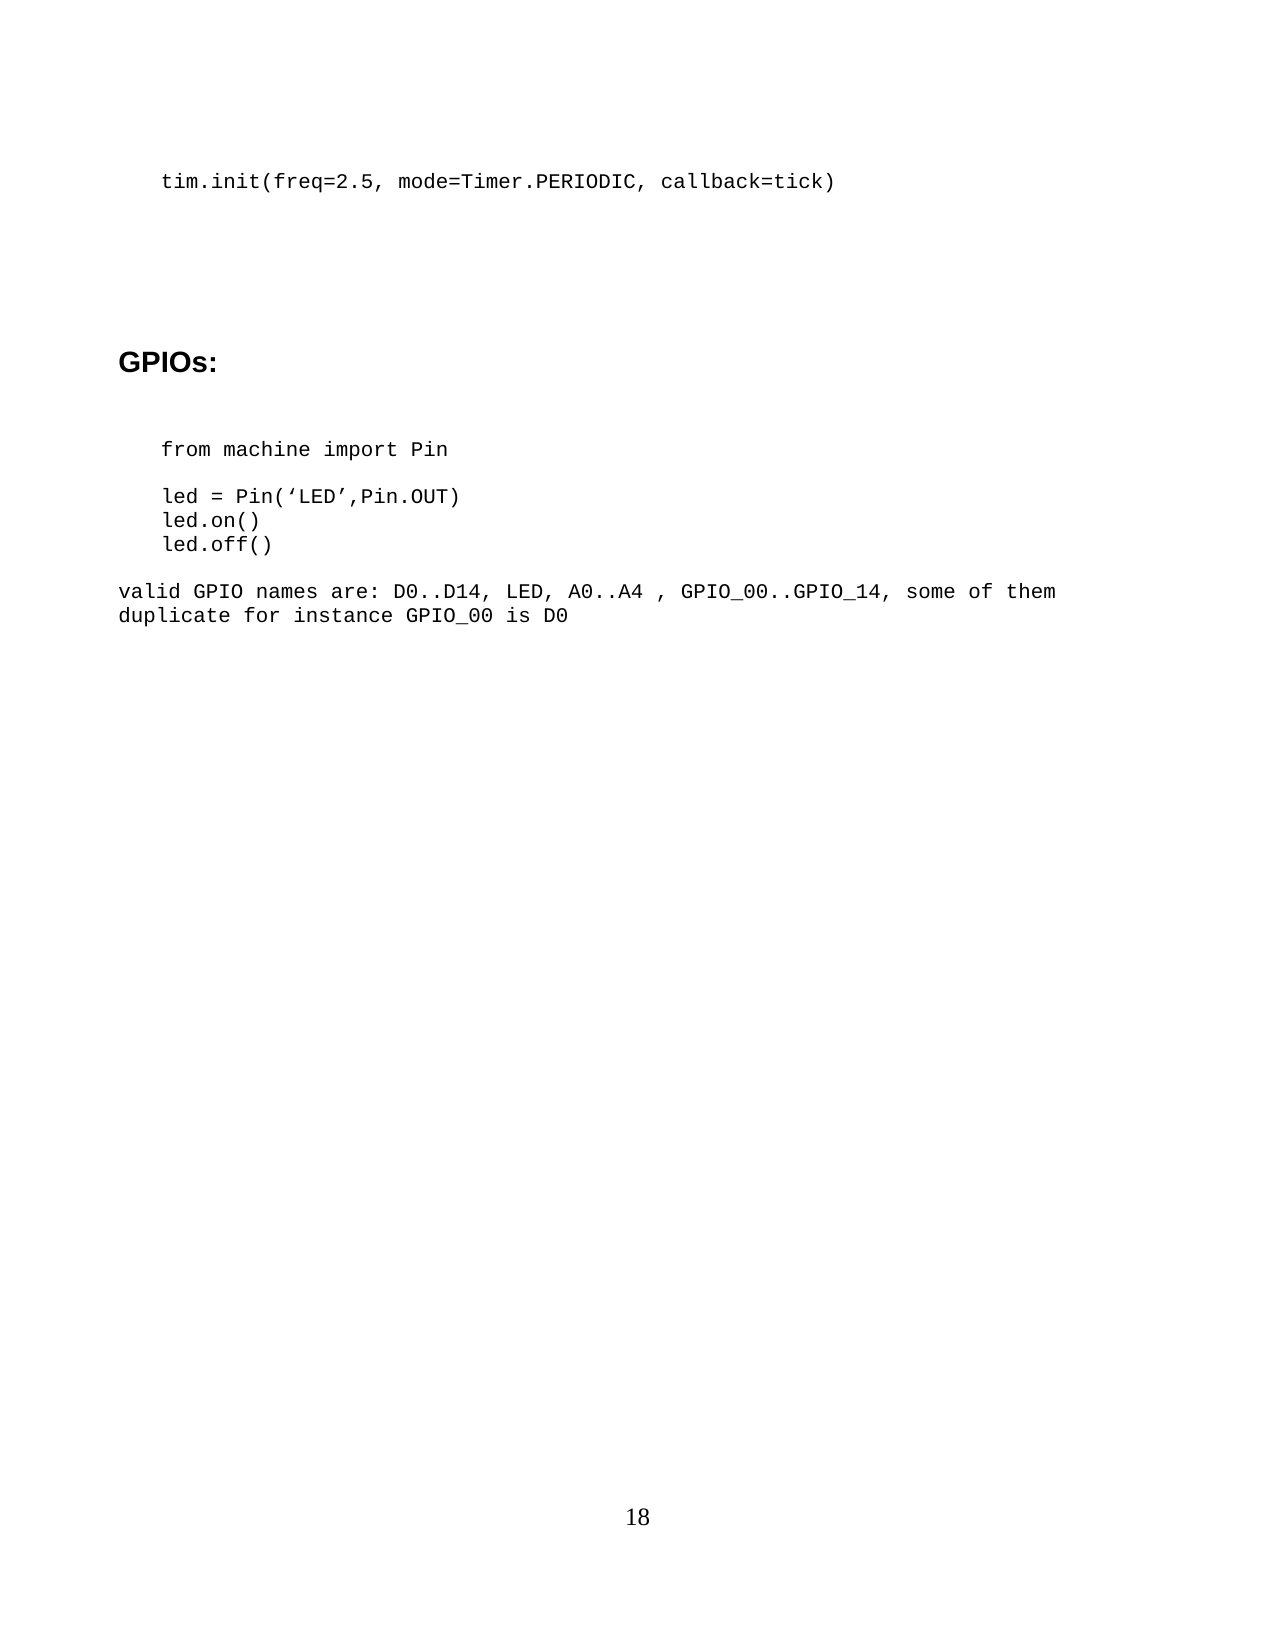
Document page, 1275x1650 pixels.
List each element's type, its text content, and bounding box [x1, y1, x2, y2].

text led = Pin(‘LED’,Pin.OUT) [118, 486, 1157, 510]
subtitle GPIOs: [118, 345, 1157, 379]
text led.on() [118, 510, 1157, 534]
text led.off() [118, 534, 1157, 557]
text from machine import Pin [118, 439, 1157, 463]
text valid GPIO names are: D0..D14, LED, A0..A4 , GPIO_00..GPIO_14, some of them duplicate for instance GPIO_00 is D0 [118, 581, 1157, 628]
text tim.init(freq=2.5, mode=Timer.PERIODIC, callback=tick) [118, 171, 1157, 195]
